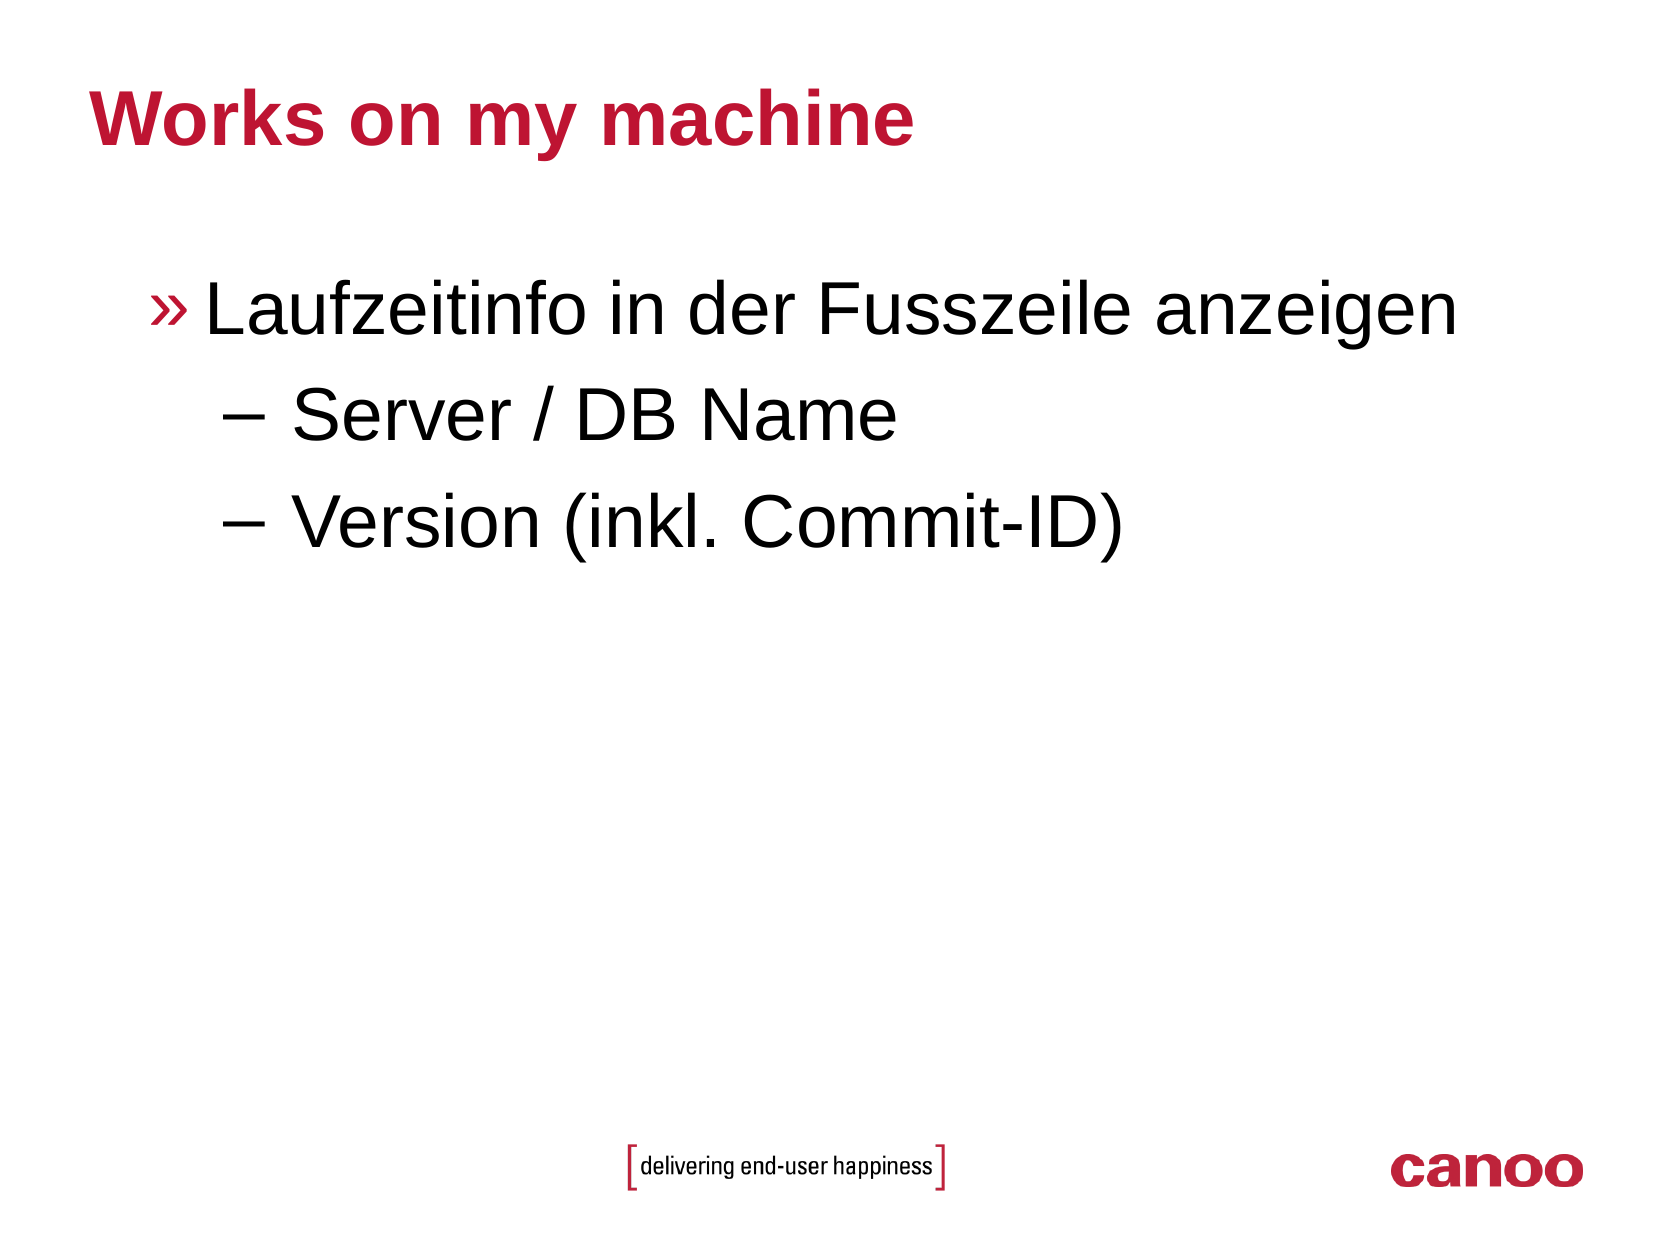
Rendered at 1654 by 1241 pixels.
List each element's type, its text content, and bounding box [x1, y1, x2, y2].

list Laufzeitinfo in der Fusszeile anzeigen Server / DB Name Version (inkl. Commit-ID) [134, 251, 1546, 1158]
picture [621, 1158, 951, 1194]
picture [1391, 1154, 1583, 1187]
title Works on my machine [75, 60, 1591, 181]
